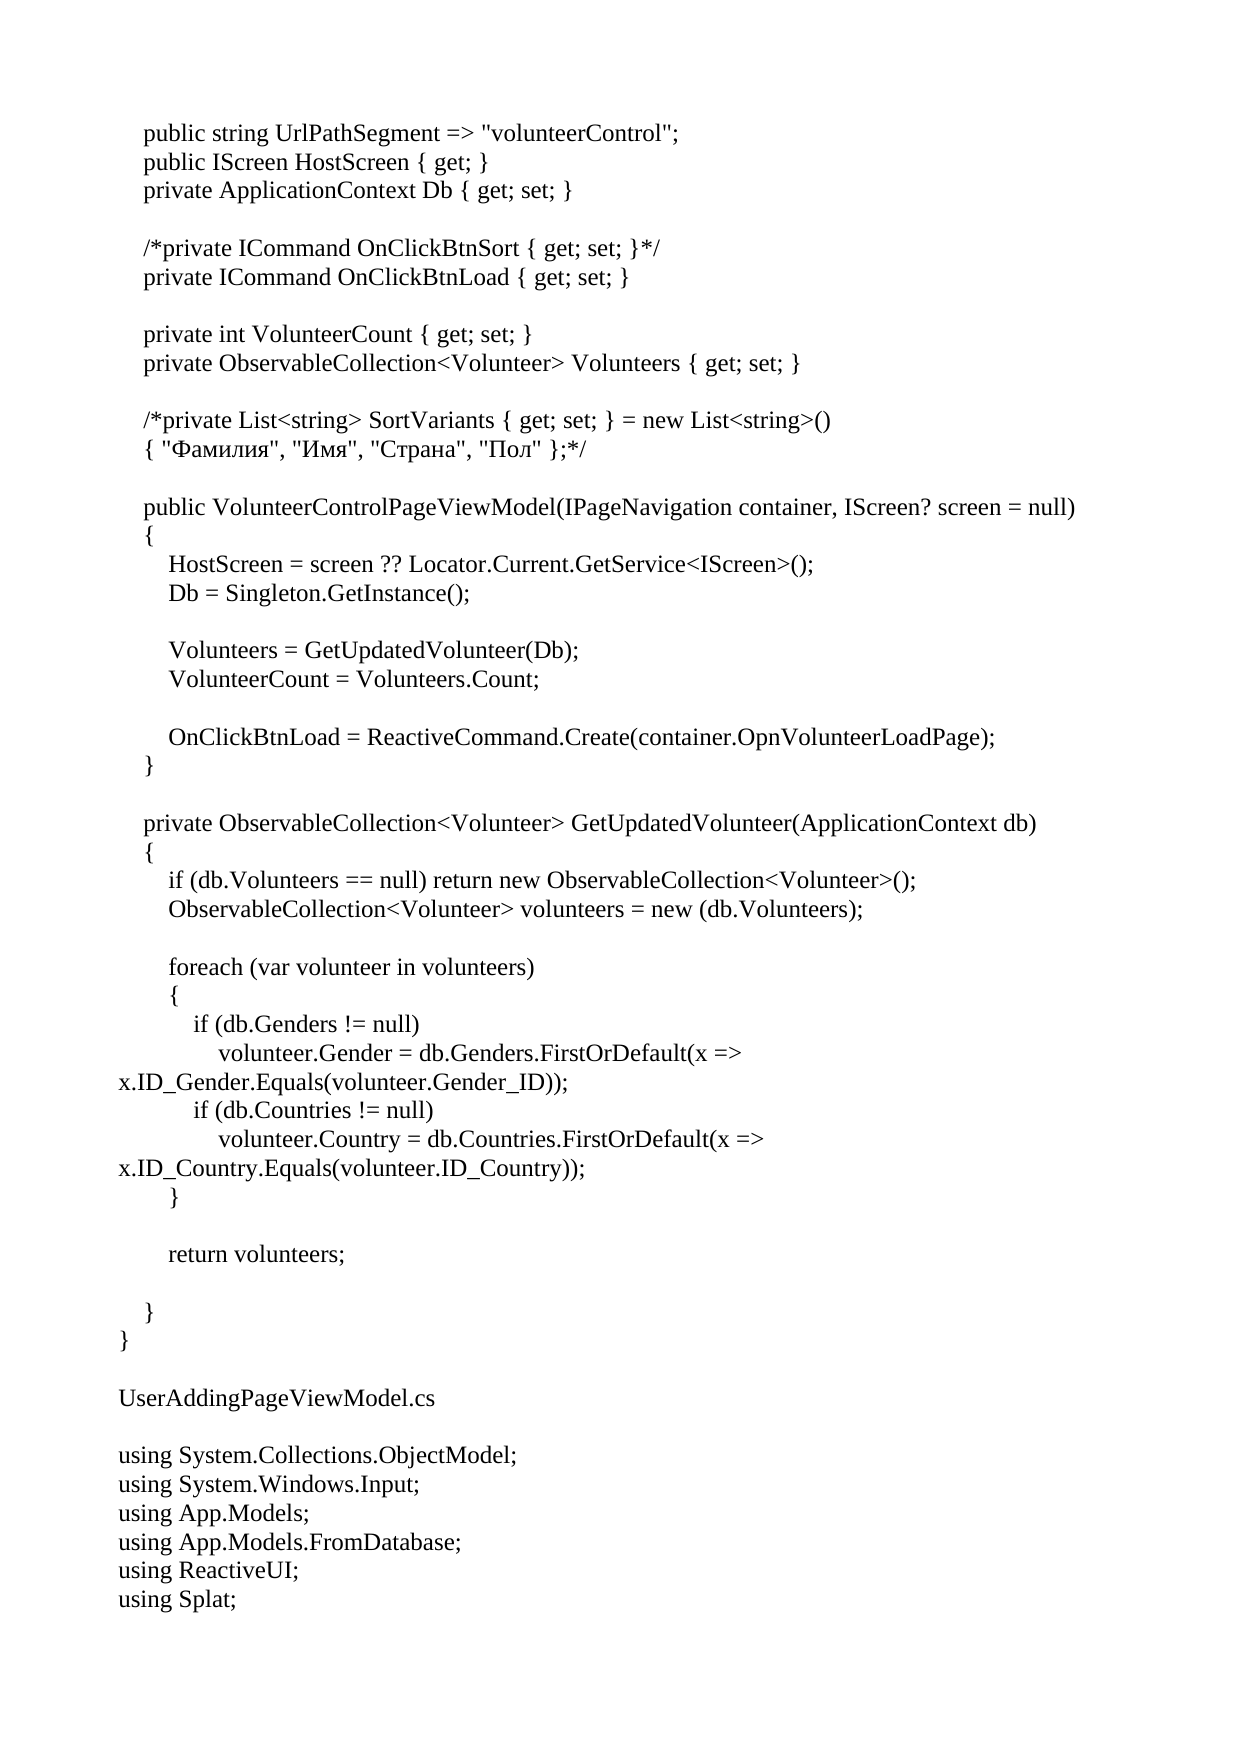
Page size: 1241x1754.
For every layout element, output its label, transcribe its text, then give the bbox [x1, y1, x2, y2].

subtitle public string UrlPathSegment => "volunteerControl"; public IScreen HostScreen { get; } private ApplicationContext Db { get; set; } /*private ICommand OnClickBtnSort { get; set; }*/ private ICommand OnClickBtnLoad { get; set; } private int VolunteerCount { get; set; } private ObservableCollection<Volunteer> Volunteers { get; set; } /*private List<string> SortVariants { get; set; } = new List<string>() { "Фамилия", "Имя", "Страна", "Пол" };*/ public VolunteerControlPageViewModel(IPageNavigation container, IScreen? screen = null) { HostScreen = screen ?? Locator.Current.GetService<IScreen>(); Db = Singleton.GetInstance(); Volunteers = GetUpdatedVolunteer(Db); VolunteerCount = Volunteers.Count; OnClickBtnLoad = ReactiveCommand.Create(container.OpnVolunteerLoadPage); } private ObservableCollection<Volunteer> GetUpdatedVolunteer(ApplicationContext db) { if (db.Volunteers == null) return new ObservableCollection<Volunteer>(); ObservableCollection<Volunteer> volunteers = new (db.Volunteers); foreach (var volunteer in volunteers) { if (db.Genders != null) volunteer.Gender = db.Genders.FirstOrDefault(x => x.ID_Gender.Equals(volunteer.Gender_ID)); if (db.Countries != null) volunteer.Country = db.Countries.FirstOrDefault(x => x.ID_Country.Equals(volunteer.ID_Country)); } return volunteers; } } [118, 118, 1122, 1383]
subtitle using System.Collections.ObjectModel; using System.Windows.Input; using App.Models; using App.Models.FromDatabase; using ReactiveUI; using Splat; [118, 1441, 1122, 1613]
subtitle UserAddingPageViewModel.cs [118, 1383, 1122, 1441]
